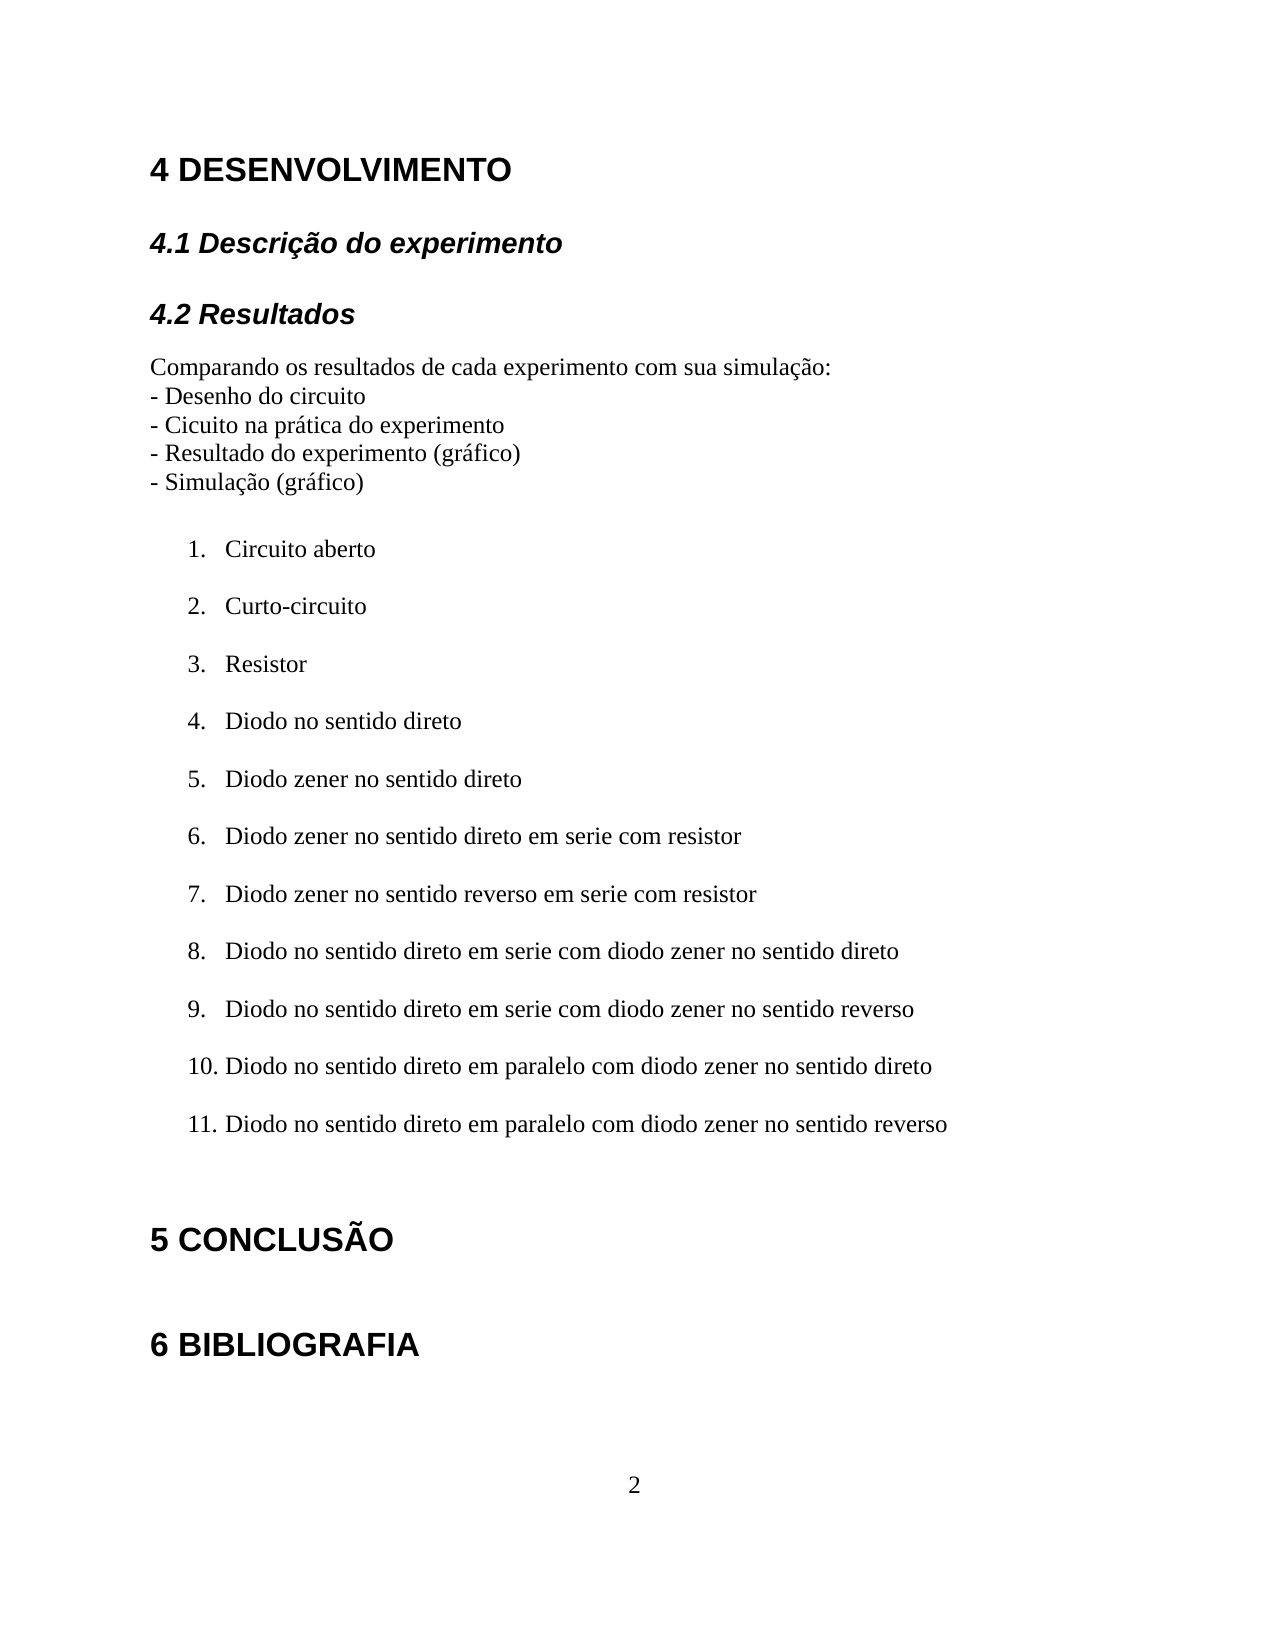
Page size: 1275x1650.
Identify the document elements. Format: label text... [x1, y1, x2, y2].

subtitle 5 CONCLUSÃO [150, 1220, 1125, 1258]
list Circuito aberto [187, 534, 1125, 591]
list Diodo zener no sentido direto em serie com resistor [187, 821, 1125, 879]
list Diodo no sentido direto em serie com diodo zener no sentido reverso [187, 994, 1125, 1051]
list Diodo zener no sentido direto [187, 764, 1125, 821]
subtitle 4 DESENVOLVIMENTO [150, 150, 1125, 189]
list Diodo no sentido direto em serie com diodo zener no sentido direto [187, 936, 1125, 994]
list Resistor [187, 649, 1125, 706]
list Curto-circuito [187, 591, 1125, 649]
subtitle 4.1 Descrição do experimento [150, 226, 1125, 260]
subtitle 4.2 Resultados [150, 297, 1125, 331]
list Diodo no sentido direto em paralelo com diodo zener no sentido direto [187, 1051, 1125, 1109]
list Diodo no sentido direto [187, 706, 1125, 764]
list Diodo zener no sentido reverso em serie com resistor [187, 879, 1125, 936]
text Comparando os resultados de cada experimento com sua simulação: - Desenho do circuito - Cicuito na prática do experimento - Resultado do experimento (gráfico) - Simulação (gráfico) [150, 352, 1125, 525]
list Diodo no sentido direto em paralelo com diodo zener no sentido reverso [187, 1109, 1125, 1166]
subtitle 6 BIBLIOGRAFIA [150, 1325, 1125, 1363]
